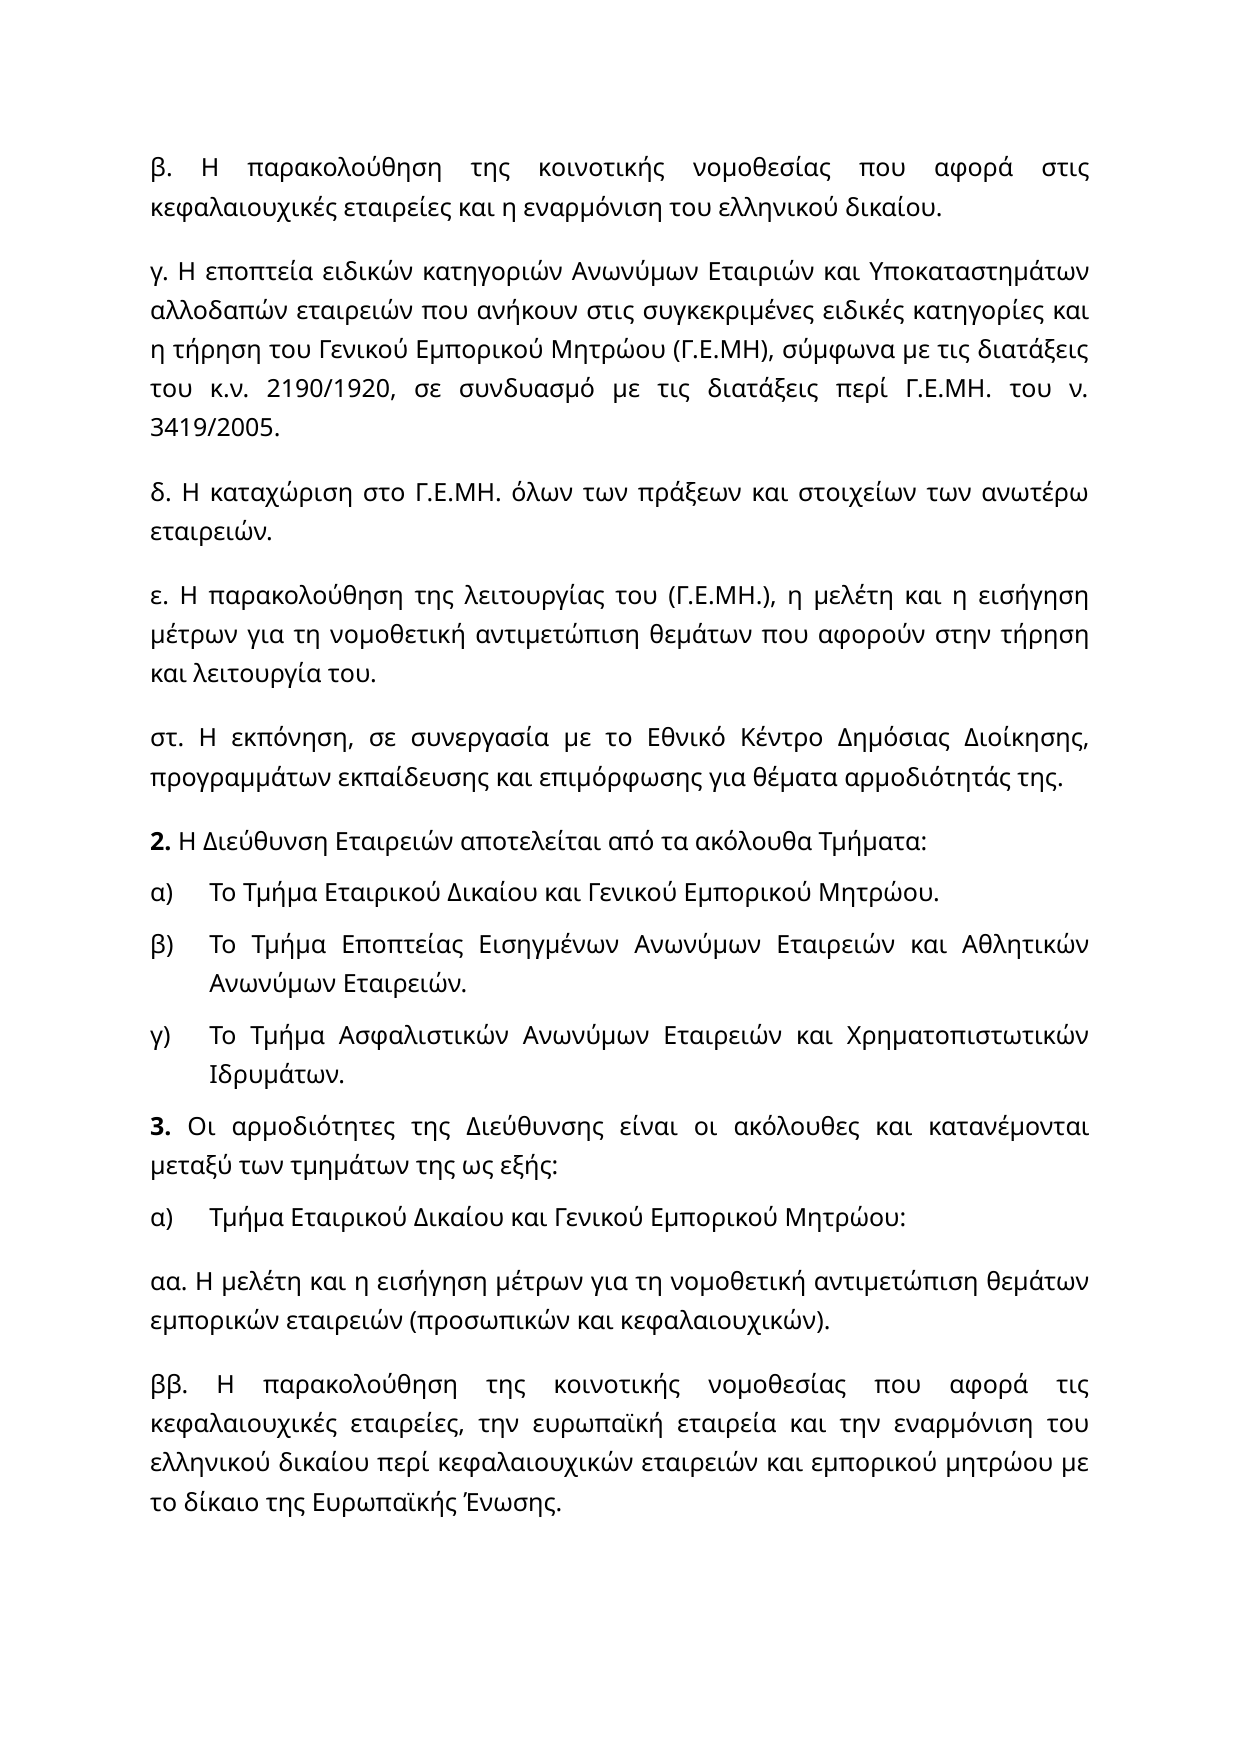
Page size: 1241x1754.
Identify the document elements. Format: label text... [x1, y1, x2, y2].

list β) Το Τμήμα Εποπτείας Εισηγμένων Ανωνύμων Εταιρειών και Αθλητικών Ανωνύμων Εταιρειών. [150, 927, 1090, 1000]
text στ. Η εκπόνηση, σε συνεργασία με το Εθνικό Κέντρο Δημόσιας Διοίκησης, προγραμμάτων εκπαίδευσης και επιμόρφωσης για θέματα αρμοδιότητάς της. [150, 720, 1090, 793]
list γ) Το Τμήμα Ασφαλιστικών Ανωνύμων Εταιρειών και Χρηματοπιστωτικών Ιδρυμάτων. [150, 1017, 1090, 1091]
list α) Το Τμήμα Εταιρικού Δικαίου και Γενικού Εμπορικού Μητρώου. [150, 875, 1090, 909]
list α) Τμήμα Εταιρικού Δικαίου και Γενικού Εμπορικού Μητρώου: [150, 1199, 1090, 1233]
text 3. Οι αρμοδιότητες της Διεύθυνσης είναι οι ακόλουθες και κατανέμονται μεταξύ των τμημάτων της ως εξής: [150, 1108, 1090, 1182]
text γ. Η εποπτεία ειδικών κατηγοριών Ανωνύμων Εταιριών και Υποκαταστημάτων αλλοδαπών εταιρειών που ανήκουν στις συγκεκριμένες ειδικές κατηγορίες και η τήρηση του Γενικού Εμπορικού Μητρώου (Γ.Ε.ΜΗ), σύμφωνα με τις διατάξεις του κ.ν. 2190/1920, σε συνδυασμό με τις διατάξεις περί Γ.Ε.ΜΗ. του ν. 3419/2005. [150, 253, 1090, 444]
text δ. Η καταχώριση στο Γ.Ε.ΜΗ. όλων των πράξεων και στοιχείων των ανωτέρω εταιρειών. [150, 474, 1090, 547]
text 2. Η Διεύθυνση Εταιρειών αποτελείται από τα ακόλουθα Τμήματα: [150, 823, 1090, 857]
text αα. Η μελέτη και η εισήγηση μέτρων για τη νομοθετική αντιμετώπιση θεμάτων εμπορικών εταιρειών (προσωπικών και κεφαλαιουχικών). [150, 1263, 1090, 1337]
text ββ. Η παρακολούθηση της κοινοτικής νομοθεσίας που αφορά τις κεφαλαιουχικές εταιρείες, την ευρωπαϊκή εταιρεία και την εναρμόνιση του ελληνικού δικαίου περί κεφαλαιουχικών εταιρειών και εμπορικού μητρώου με το δίκαιο της Ευρωπαϊκής Ένωσης. [150, 1367, 1090, 1518]
text ε. Η παρακολούθηση της λειτουργίας του (Γ.Ε.ΜΗ.), η μελέτη και η εισήγηση μέτρων για τη νομοθετική αντιμετώπιση θεμάτων που αφορούν στην τήρηση και λειτουργία του. [150, 577, 1090, 690]
text β. Η παρακολούθηση της κοινοτικής νομοθεσίας που αφορά στις κεφαλαιουχικές εταιρείες και η εναρμόνιση του ελληνικού δικαίου. [150, 150, 1090, 223]
